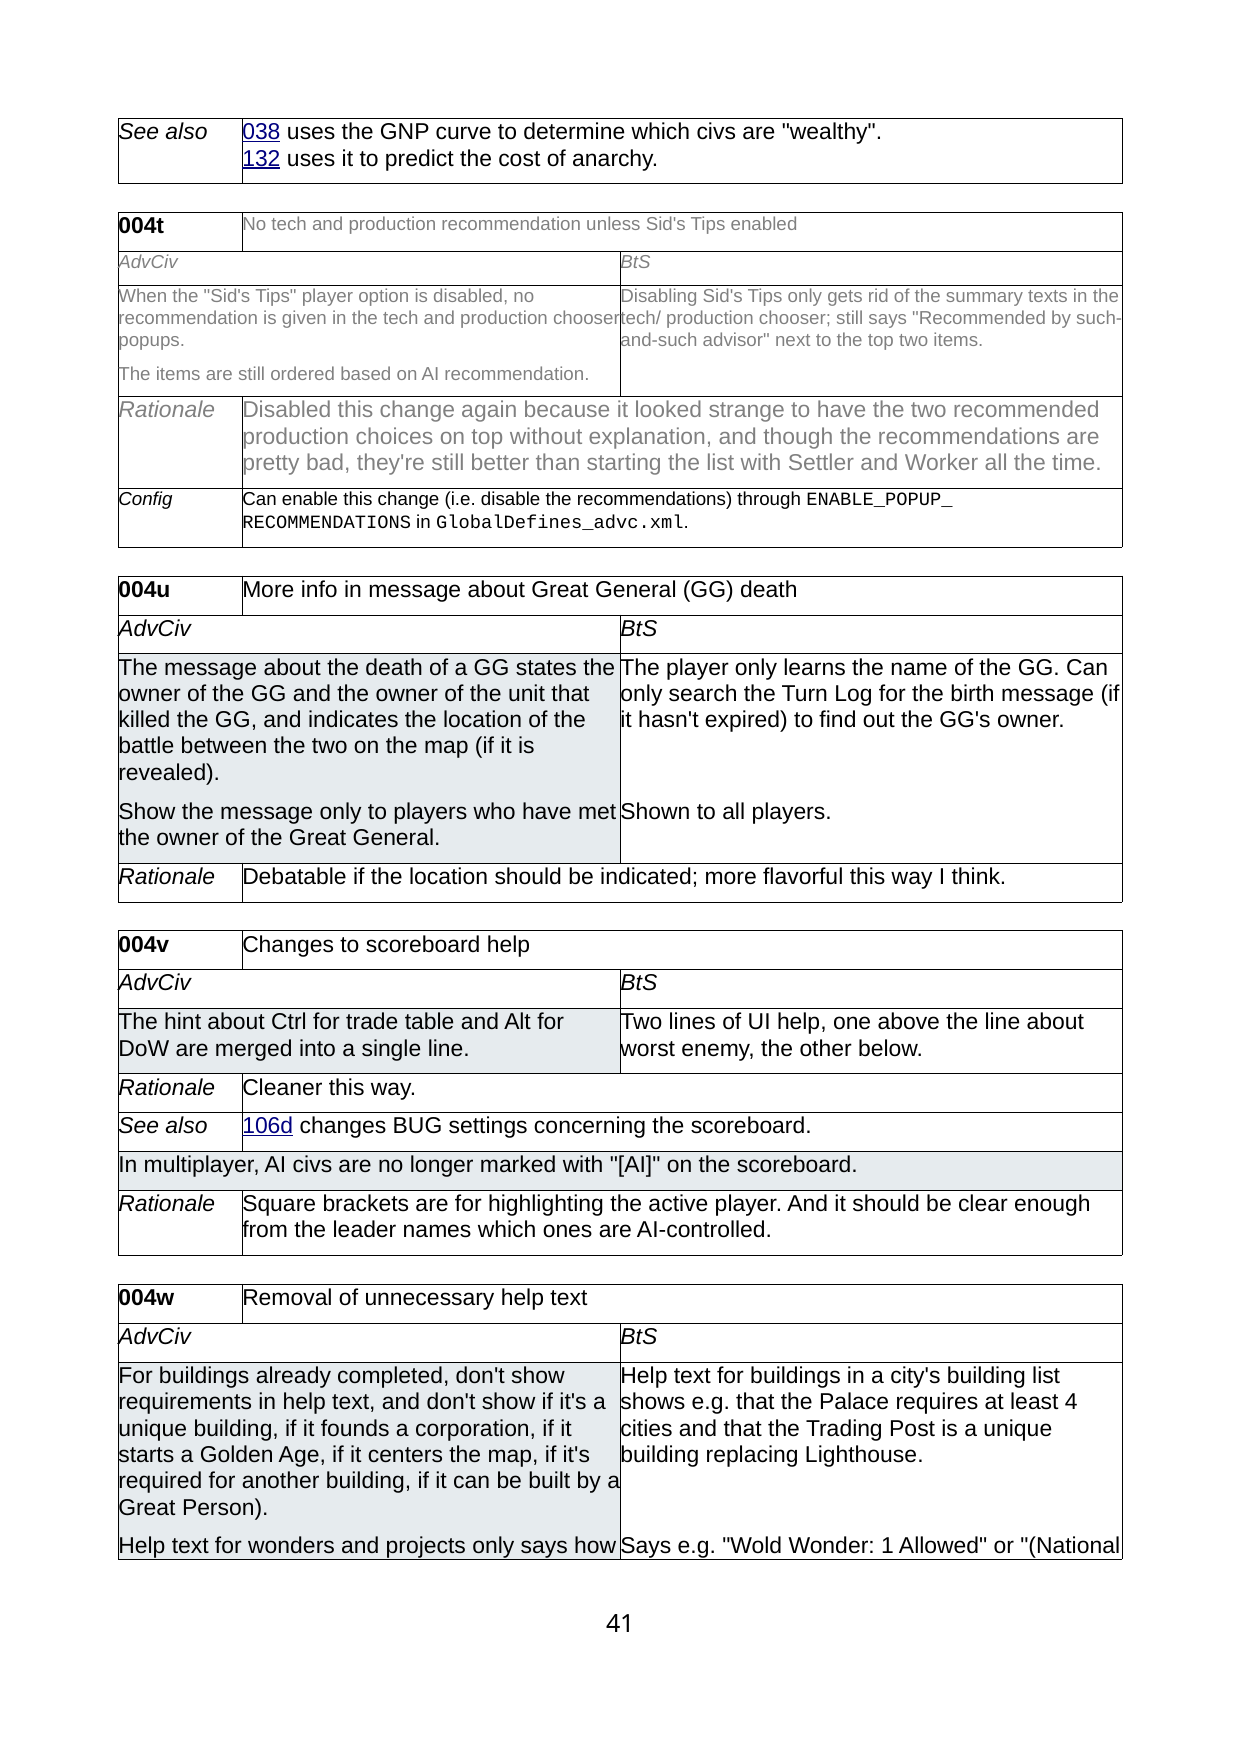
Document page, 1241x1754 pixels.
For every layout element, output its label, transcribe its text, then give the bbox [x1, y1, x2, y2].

table_cell Disabling Sid's Tips only gets rid of the summary texts in the tech/ production chooser; still says "Recommended by such-and-such advisor" next to the top two items. [621, 286, 1122, 396]
table_cell Rationale [119, 1074, 242, 1112]
table_cell 038 uses the GNP curve to determine which civs are "wealthy". 132 uses it to predict the cost of anarchy. [243, 119, 1122, 183]
table_header 004u [119, 577, 242, 614]
table_cell AdvCiv [119, 1324, 620, 1362]
table_cell AdvCiv [119, 616, 620, 653]
table_cell For buildings already completed, don't show requirements in help text, and don't show if it's a unique building, if it founds a corporation, if it starts a Golden Age, if it centers the map, if it's required for another building, if it can be built by a Great Person). Help text for wonders and projects only says how [119, 1363, 620, 1559]
table_header 004t [119, 213, 242, 251]
table_cell AdvCiv [119, 252, 620, 285]
table_cell Two lines of UI help, one above the line about worst enemy, the other below. [621, 1009, 1122, 1073]
table_header 004w [119, 1285, 242, 1323]
table_cell BtS [621, 252, 1122, 285]
table_header No tech and production recommendation unless Sid's Tips enabled [243, 213, 1122, 251]
table_cell The hint about Ctrl for trade table and Alt for DoW are merged into a single line. [119, 1009, 620, 1073]
table_cell BtS [621, 616, 1122, 653]
table_header Removal of unnecessary help text [243, 1285, 1122, 1323]
table_cell Rationale [119, 864, 242, 902]
table_cell AdvCiv [119, 970, 620, 1008]
table_cell Disabled this change again because it looked strange to have the two recommended production choices on top without explanation, and though the recommendations are pretty bad, they're still better than starting the list with Settler and Worker all the time. [243, 397, 1122, 488]
table_cell Square brackets are for highlighting the active player. And it should be clear enough from the leader names which ones are AI-controlled. [243, 1191, 1122, 1255]
table_cell See also [119, 119, 242, 183]
table_cell BtS [621, 970, 1122, 1008]
table_cell Can enable this change (i.e. disable the recommendations) through ENABLE_POPUP_ RECOMMENDATIONS in GlobalDefines_advc.xml. [243, 489, 1122, 547]
table_cell Debatable if the location should be indicated; more flavorful this way I think. [243, 864, 1122, 902]
table_cell Config [119, 489, 242, 547]
table_cell 106d changes BUG settings concerning the scoreboard. [243, 1113, 1122, 1151]
table_cell See also [119, 1113, 242, 1151]
table_header Changes to scoreboard help [243, 931, 1122, 969]
table_cell Rationale [119, 1191, 242, 1255]
table_header More info in message about Great General (GG) death [243, 577, 1122, 614]
table_cell Cleaner this way. [243, 1074, 1122, 1112]
table_cell Help text for buildings in a city's building list shows e.g. that the Palace requires at least 4 cities and that the Trading Post is a unique building replacing Lighthouse. Says e.g. "Wold Wonder: 1 Allowed" or "(National [621, 1363, 1122, 1559]
table_cell BtS [621, 1324, 1122, 1362]
table_cell The message about the death of a GG states the owner of the GG and the owner of the unit that killed the GG, and indicates the location of the battle between the two on the map (if it is revealed). Show the message only to players who have met the owner of the Great General. [119, 654, 620, 863]
table_header 004v [119, 931, 242, 969]
table_cell When the "Sid's Tips" player option is disabled, no recommendation is given in the tech and production chooser popups. The items are still ordered based on AI recommendation. [119, 286, 620, 396]
table_cell The player only learns the name of the GG. Can only search the Turn Log for the birth message (if it hasn't expired) to find out the GG's owner. Shown to all players. [621, 654, 1122, 863]
table_cell In multiplayer, AI civs are no longer marked with "[AI]" on the scoreboard. [119, 1152, 1122, 1190]
table_cell Rationale [119, 397, 242, 488]
